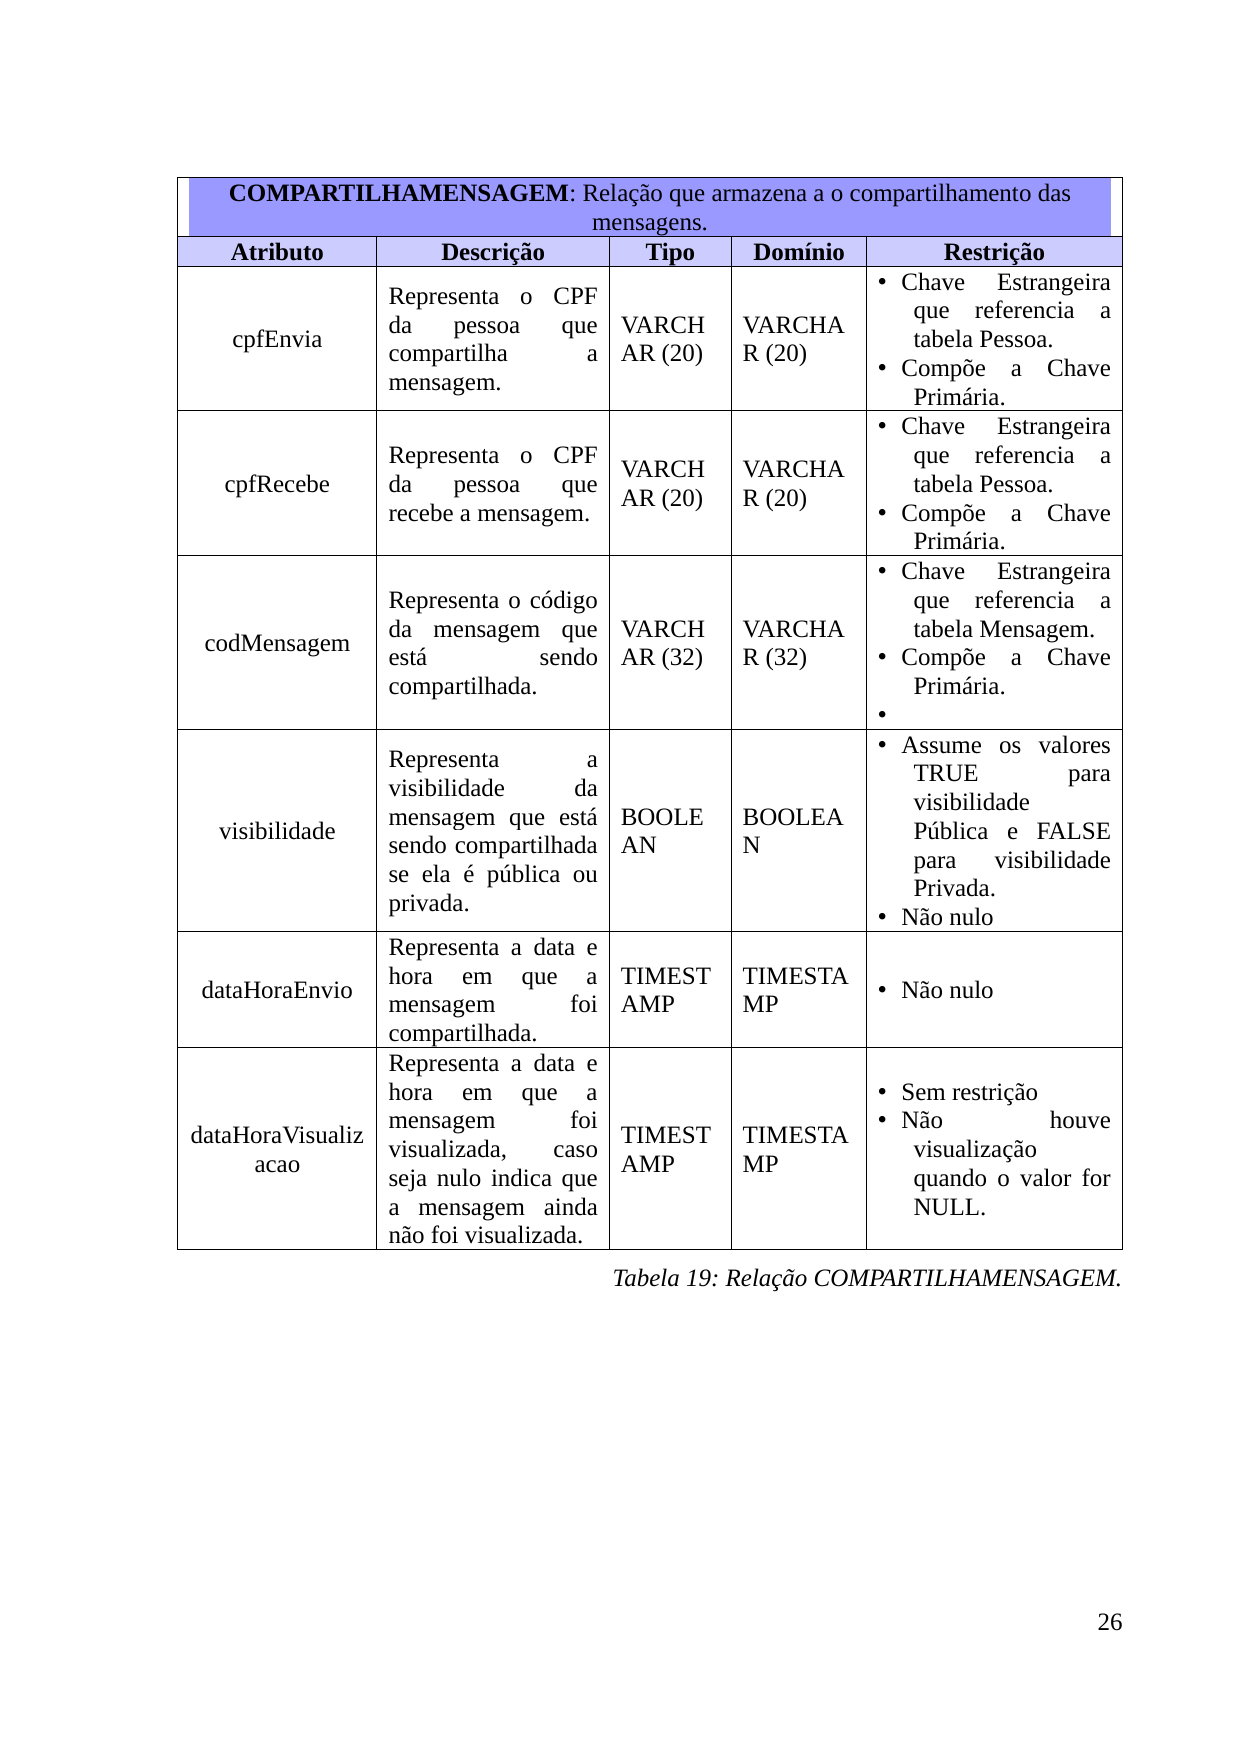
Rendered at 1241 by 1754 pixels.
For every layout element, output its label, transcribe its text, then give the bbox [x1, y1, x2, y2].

table_cell TIMESTAMP [732, 1048, 866, 1249]
table_cell dataHoraEnvio [178, 932, 376, 1047]
table_cell VARCHAR (20) [732, 411, 866, 555]
table_cell Representa o CPF da pessoa que compartilha a mensagem. [377, 267, 609, 410]
table_cell Domínio [732, 237, 866, 266]
table_cell Chave Estrangeira que referencia a tabela Mensagem. Compõe a Chave Primária. [867, 556, 1122, 729]
table_cell Atributo [178, 237, 376, 266]
table_cell VARCHAR (32) [732, 556, 866, 729]
table_cell BOOLEAN [732, 730, 866, 931]
table_cell codMensagem [178, 556, 376, 729]
table_cell Representa a visibilidade da mensagem que está sendo compartilhada se ela é pública ou privada. [377, 730, 609, 931]
text Tabela 19: Relação COMPARTILHAMENSAGEM. [177, 1263, 1122, 1292]
table_cell cpfEnvia [178, 267, 376, 410]
table_cell TIMESTAMP [610, 1048, 731, 1249]
table_cell Representa o código da mensagem que está sendo compartilhada. [377, 556, 609, 729]
table_cell BOOLEAN [610, 730, 731, 931]
table_cell Descrição [377, 237, 609, 266]
table_cell Chave Estrangeira que referencia a tabela Pessoa. Compõe a Chave Primária. [867, 267, 1122, 410]
table_cell Assume os valores TRUE para visibilidade Pública e FALSE para visibilidade Privada. Não nulo [867, 730, 1122, 931]
table_cell visibilidade [178, 730, 376, 931]
table_cell Chave Estrangeira que referencia a tabela Pessoa. Compõe a Chave Primária. [867, 411, 1122, 555]
table_cell VARCHAR (32) [610, 556, 731, 729]
table_cell Representa o CPF da pessoa que recebe a mensagem. [377, 411, 609, 555]
table_cell Sem restrição Não houve visualização quando o valor for NULL. [867, 1048, 1122, 1249]
table_cell Restrição [867, 237, 1122, 266]
table_cell Tipo [610, 237, 731, 266]
table_cell VARCHAR (20) [610, 411, 731, 555]
table_cell TIMESTAMP [610, 932, 731, 1047]
table_cell Representa a data e hora em que a mensagem foi compartilhada. [377, 932, 609, 1047]
table_cell cpfRecebe [178, 411, 376, 555]
table_cell TIMESTAMP [732, 932, 866, 1047]
table_cell VARCHAR (20) [732, 267, 866, 410]
table_cell dataHoraVisualizacao [178, 1048, 376, 1249]
table_cell VARCHAR (20) [610, 267, 731, 410]
table_cell Não nulo [867, 932, 1122, 1047]
table_cell Representa a data e hora em que a mensagem foi visualizada, caso seja nulo indica que a mensagem ainda não foi visualizada. [377, 1048, 609, 1249]
